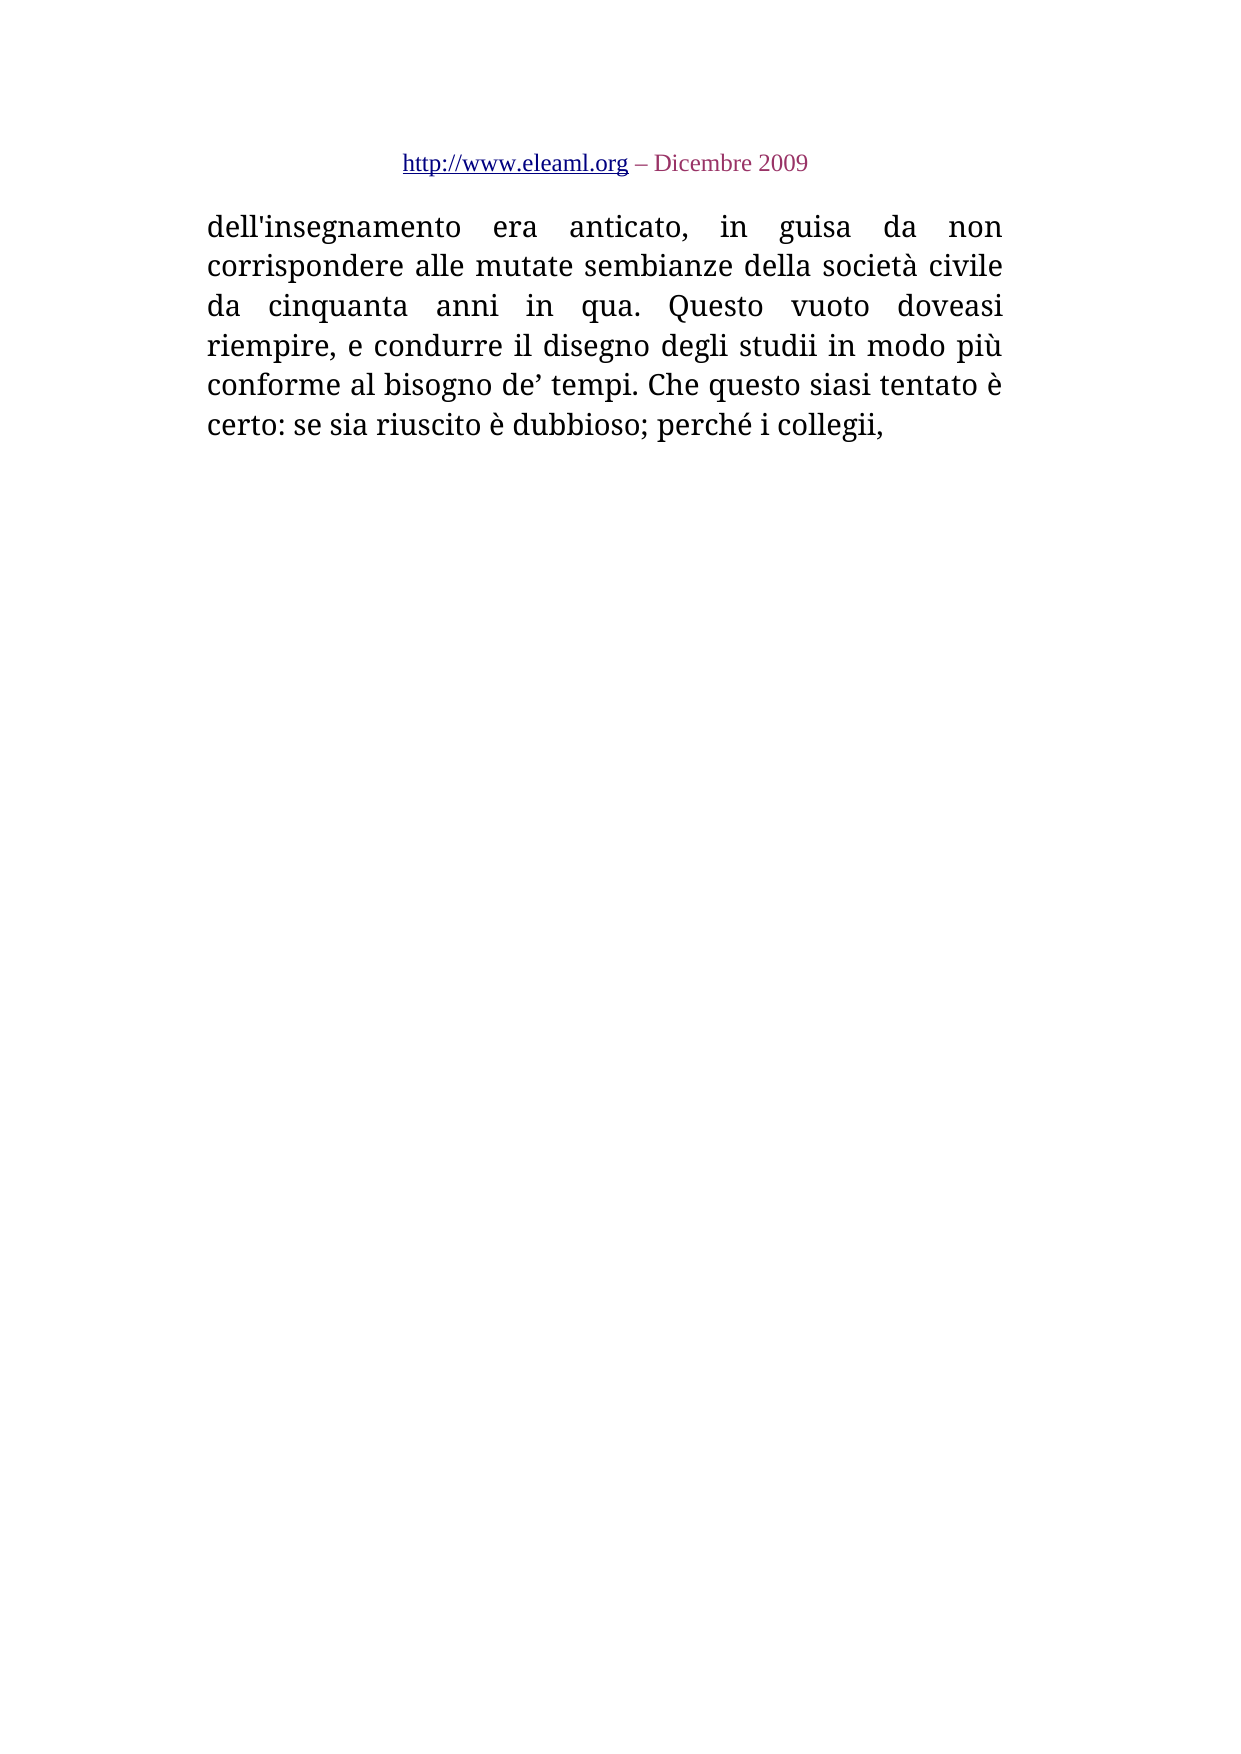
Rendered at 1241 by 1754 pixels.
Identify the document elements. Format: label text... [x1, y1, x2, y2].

text dell'insegnamento era anticato, in guisa da non corrispondere alle mutate sembianze della società civile da cinquanta anni in qua. Questo vuoto doveasi riempire, e condurre il disegno degli studii in modo più conforme al bisogno de’ tempi. Che questo siasi tentato è certo: se sia riuscito è dubbioso; perché i collegii, [207, 206, 1004, 444]
